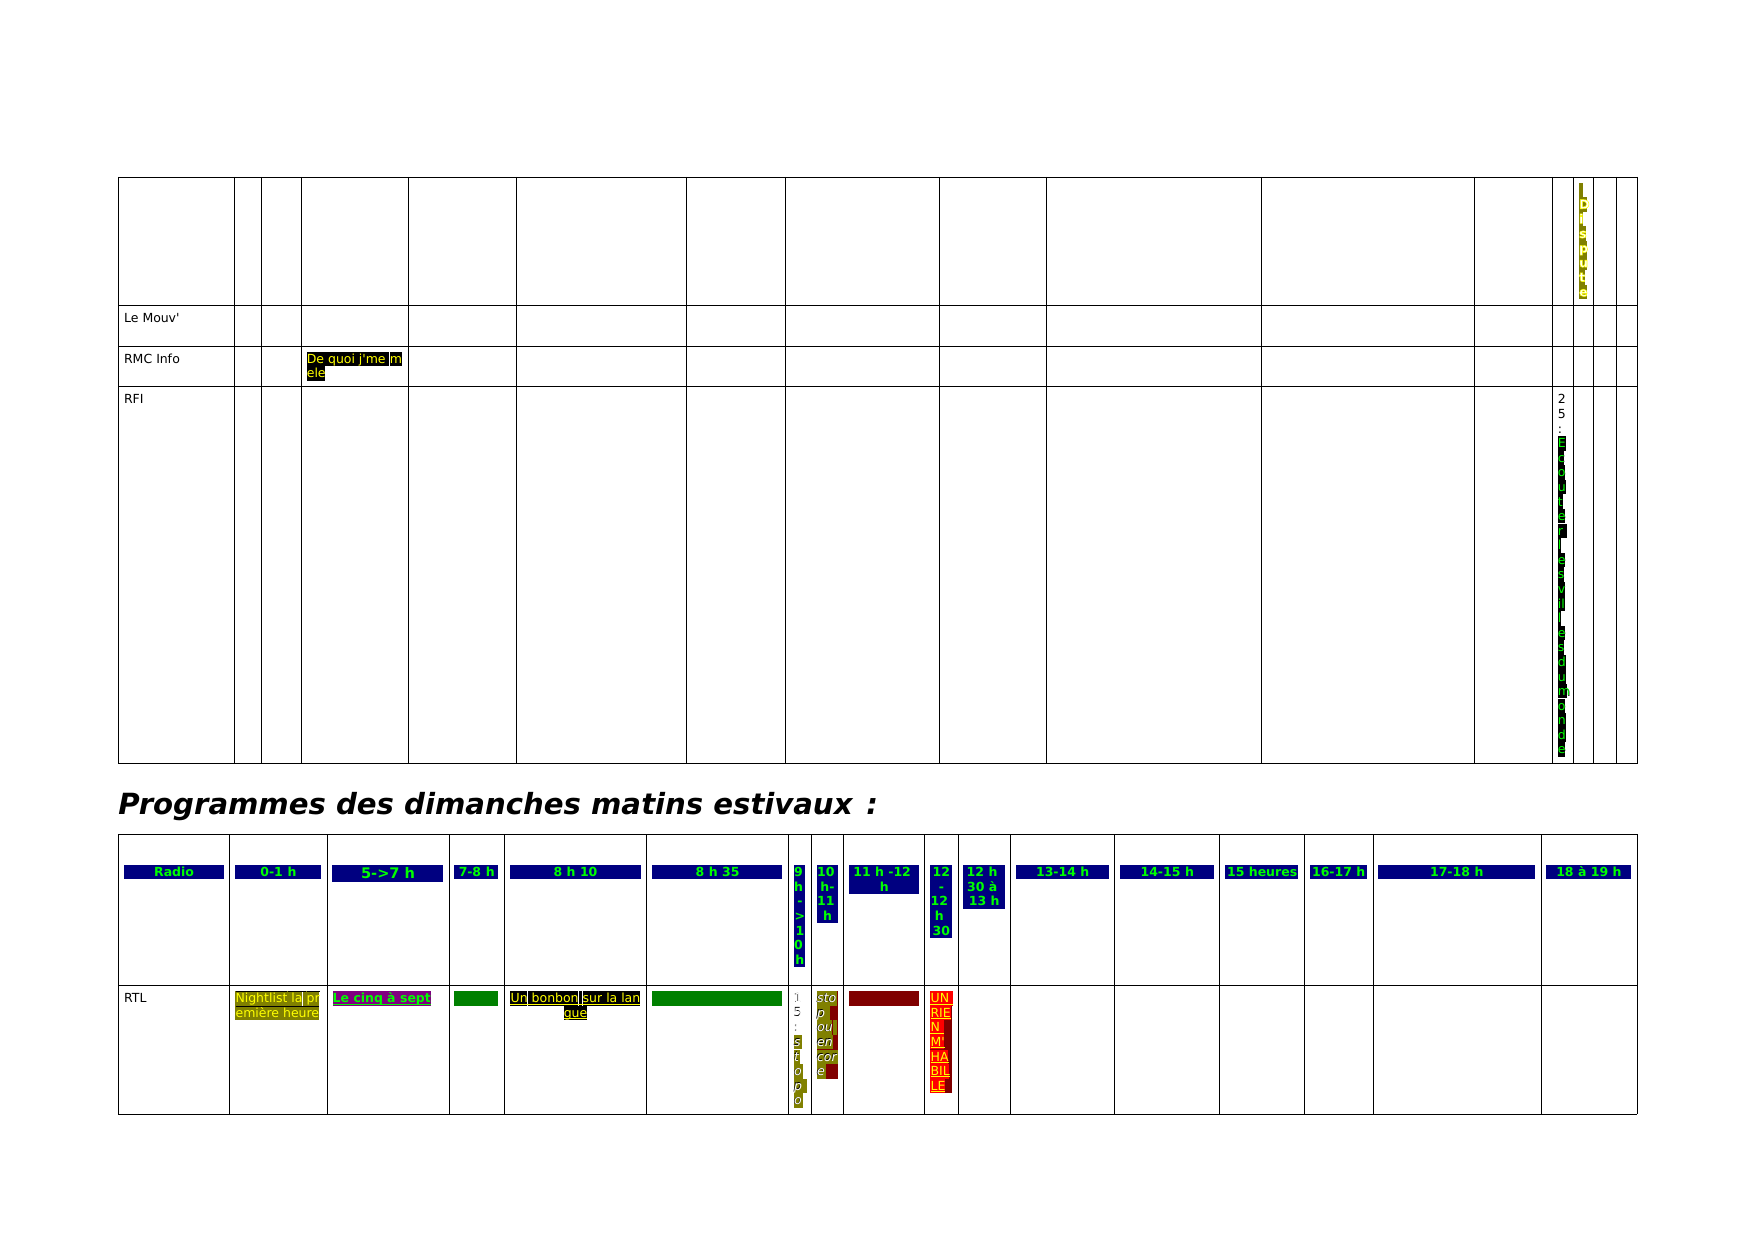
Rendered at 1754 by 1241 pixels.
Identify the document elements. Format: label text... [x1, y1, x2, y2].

table_cell [1594, 347, 1616, 386]
table_cell [235, 178, 261, 305]
table_cell [1475, 387, 1552, 763]
subtitle Programmes des dimanches matins estivaux : [118, 788, 1636, 822]
table_cell [786, 347, 939, 386]
table_cell [262, 306, 301, 346]
table_header 18 à 19 h [1542, 835, 1637, 985]
table_cell [940, 178, 1046, 305]
table_cell [1047, 178, 1261, 305]
table_cell 25 : Ecouter les villes du monde [1553, 387, 1573, 763]
table_cell [1011, 986, 1114, 1113]
table_cell [235, 306, 261, 346]
table_cell [1574, 347, 1593, 386]
table_cell [1047, 347, 1261, 386]
table_cell [844, 986, 924, 1113]
table_cell [1617, 306, 1637, 346]
table_cell [409, 178, 516, 305]
table_cell [647, 986, 788, 1113]
table_header 9 h ->10 h [789, 835, 811, 985]
table_header 10 h-11 h [812, 835, 843, 985]
table_cell [1262, 306, 1474, 346]
table_cell [1262, 178, 1474, 305]
table_cell [262, 387, 301, 763]
table_cell [1617, 347, 1637, 386]
table_cell [302, 387, 408, 763]
table_header 13-14 h [1011, 835, 1114, 985]
table_cell [1574, 306, 1593, 346]
table_cell 15 : stop o [789, 986, 811, 1113]
table_cell [687, 387, 785, 763]
table_cell [1475, 178, 1552, 305]
table_cell [1047, 387, 1261, 763]
table_cell Dispute [1574, 178, 1593, 305]
table_header 16-17 h [1305, 835, 1373, 985]
table_cell [517, 178, 686, 305]
table_cell [1542, 986, 1637, 1113]
table_cell [1553, 347, 1573, 386]
table_cell [1553, 306, 1573, 346]
table_cell De quoi j'me mele [302, 347, 408, 386]
table_cell [409, 387, 516, 763]
table_cell [1594, 178, 1616, 305]
table_cell [517, 306, 686, 346]
table_cell [1594, 306, 1616, 346]
table_header 11 h -12 h [844, 835, 924, 985]
table_cell [517, 347, 686, 386]
table_header 14-15 h [1115, 835, 1219, 985]
table_cell [302, 178, 408, 305]
table_cell [409, 306, 516, 346]
table_cell [262, 178, 301, 305]
table_cell [1047, 306, 1261, 346]
table_cell [786, 306, 939, 346]
table_header 8 h 10 [505, 835, 646, 985]
table_cell Un bonbon sur la langue [505, 986, 646, 1113]
table_cell [1617, 387, 1637, 763]
table_cell [959, 986, 1010, 1113]
table_cell [1553, 178, 1573, 305]
table_cell [687, 347, 785, 386]
table_cell Le Mouv' [119, 306, 234, 346]
table_cell Le cinq à sept [328, 986, 449, 1113]
table_header Radio [119, 835, 229, 985]
table_cell Un rien m'habille [925, 986, 958, 1113]
table_cell [1475, 306, 1552, 346]
table_cell [1305, 986, 1373, 1113]
table_cell [786, 178, 939, 305]
table_cell [1374, 986, 1541, 1113]
table_cell [687, 306, 785, 346]
table_cell [940, 306, 1046, 346]
table_header 5->7 h [328, 835, 449, 985]
table_header 17-18 h [1374, 835, 1541, 985]
table_cell RTL [119, 986, 229, 1113]
table_cell [1262, 387, 1474, 763]
table_header 8 h 35 [647, 835, 788, 985]
table_cell [119, 178, 234, 305]
table_cell [1115, 986, 1219, 1113]
table_cell RMC Info [119, 347, 234, 386]
table_cell [1617, 178, 1637, 305]
table_cell [940, 347, 1046, 386]
table_header 0-1 h [230, 835, 327, 985]
table_header 12-12 h 30 [925, 835, 958, 985]
table_cell stop ou encore [812, 986, 843, 1113]
table_cell [262, 347, 301, 386]
table_header 7-8 h [450, 835, 504, 985]
table_cell [1594, 387, 1616, 763]
table_header 15 heures [1220, 835, 1304, 985]
table_cell [1262, 347, 1474, 386]
table_cell [517, 387, 686, 763]
table_header 12 h 30 à 13 h [959, 835, 1010, 985]
table_cell RFI [119, 387, 234, 763]
table_cell [786, 387, 939, 763]
table_cell [235, 347, 261, 386]
table_cell Nightlist la première heure [230, 986, 327, 1113]
table_cell [1574, 387, 1593, 763]
table_cell [940, 387, 1046, 763]
table_cell [1475, 347, 1552, 386]
table_cell [1220, 986, 1304, 1113]
table_cell [409, 347, 516, 386]
table_cell [302, 306, 408, 346]
table_cell [450, 986, 504, 1113]
table_cell [235, 387, 261, 763]
table_cell [687, 178, 785, 305]
